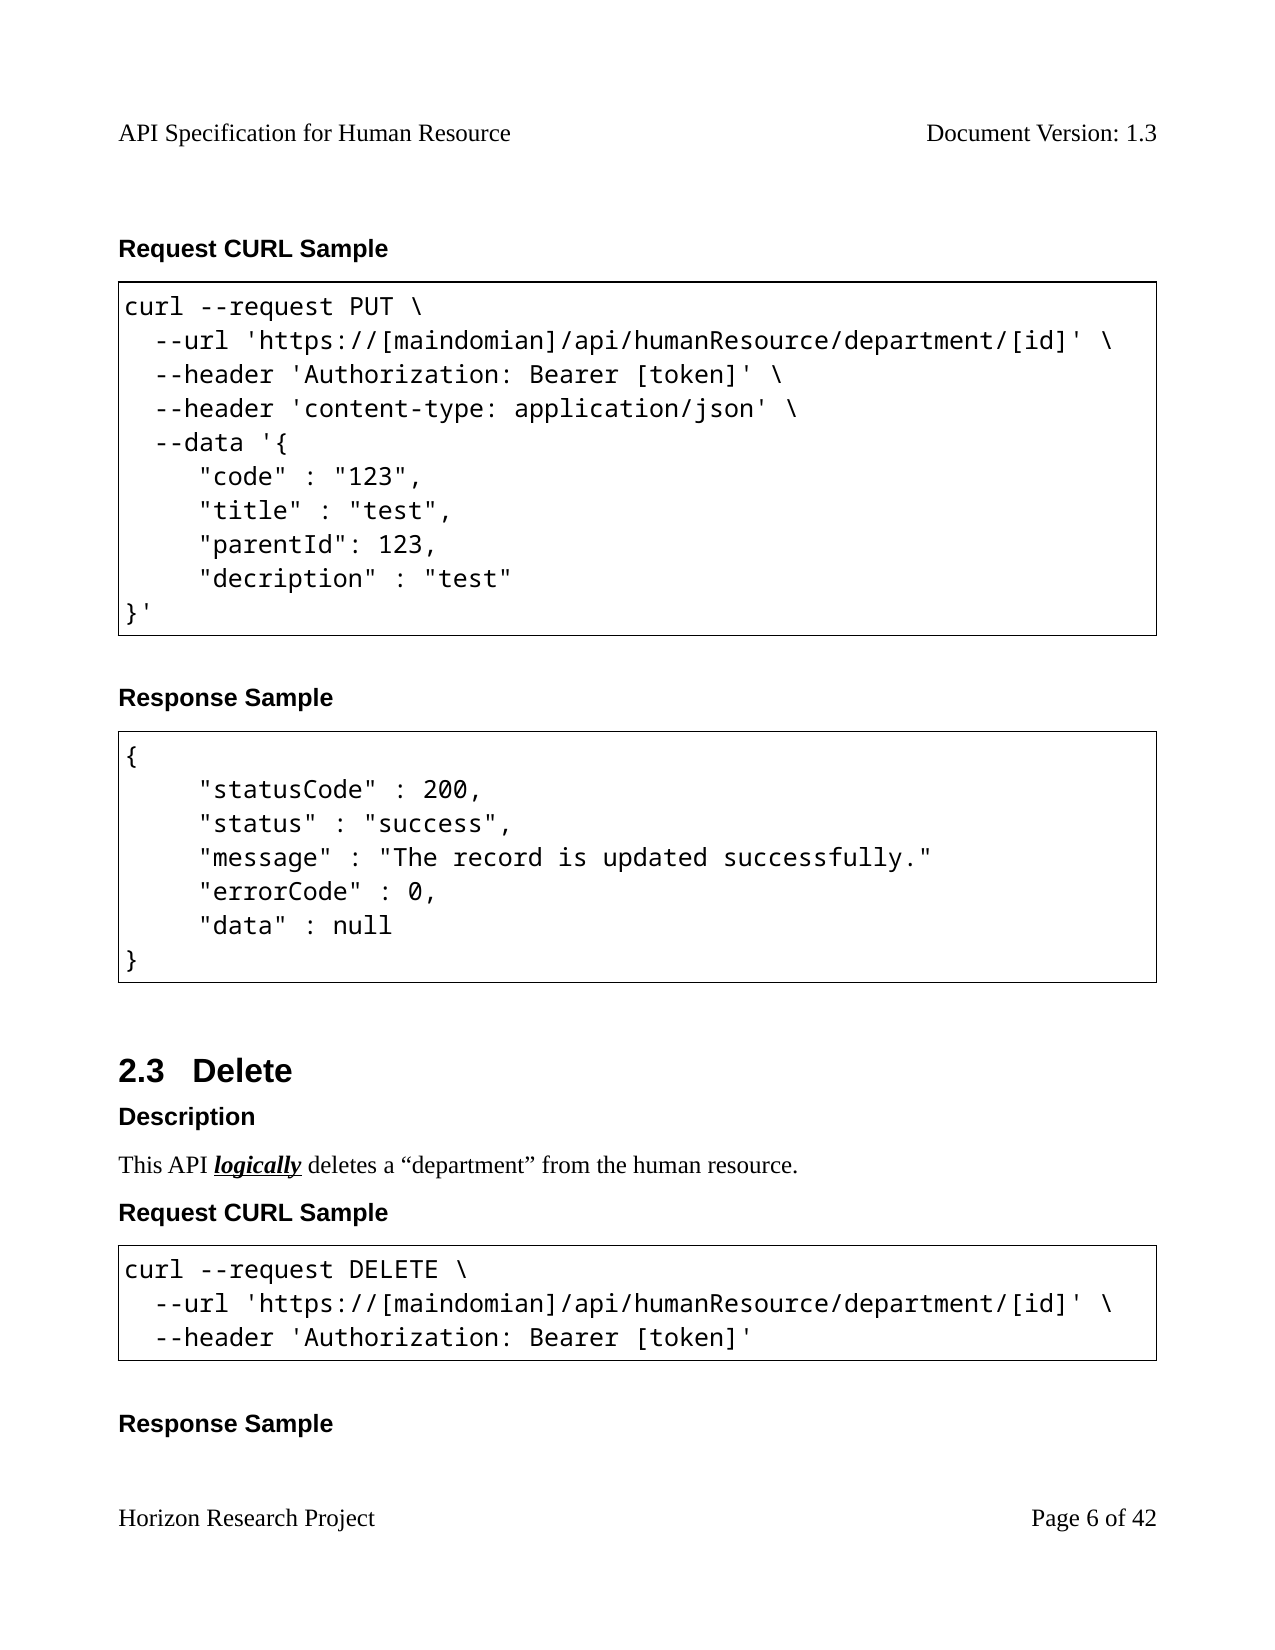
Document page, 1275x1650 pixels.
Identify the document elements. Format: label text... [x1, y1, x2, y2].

text Response Sample [118, 1408, 1157, 1437]
text Description [118, 1102, 1157, 1131]
text Request CURL Sample [118, 234, 1157, 263]
text Request CURL Sample [118, 1198, 1157, 1226]
text Response Sample [118, 683, 1157, 712]
table_header { "statusCode" : 200, "status" : "success", "message" : "The record is updated successfully." "errorCode" : 0, "data" : null } [119, 732, 1156, 982]
subtitle Delete [118, 1051, 1157, 1090]
table_header curl --request PUT \ --url 'https://[maindomian]/api/humanResource/department/[id]' \ --header 'Authorization: Bearer [token]' \ --header 'content-type: application/json' \ --data '{ "code" : "123", "title" : "test", "parentId": 123, "decription" : "test" }' [119, 283, 1156, 634]
table_header curl --request DELETE \ --url 'https://[maindomian]/api/humanResource/department/[id]' \ --header 'Authorization: Bearer [token]' [119, 1246, 1156, 1360]
text This API logically deletes a “department” from the human resource. [118, 1150, 1157, 1179]
